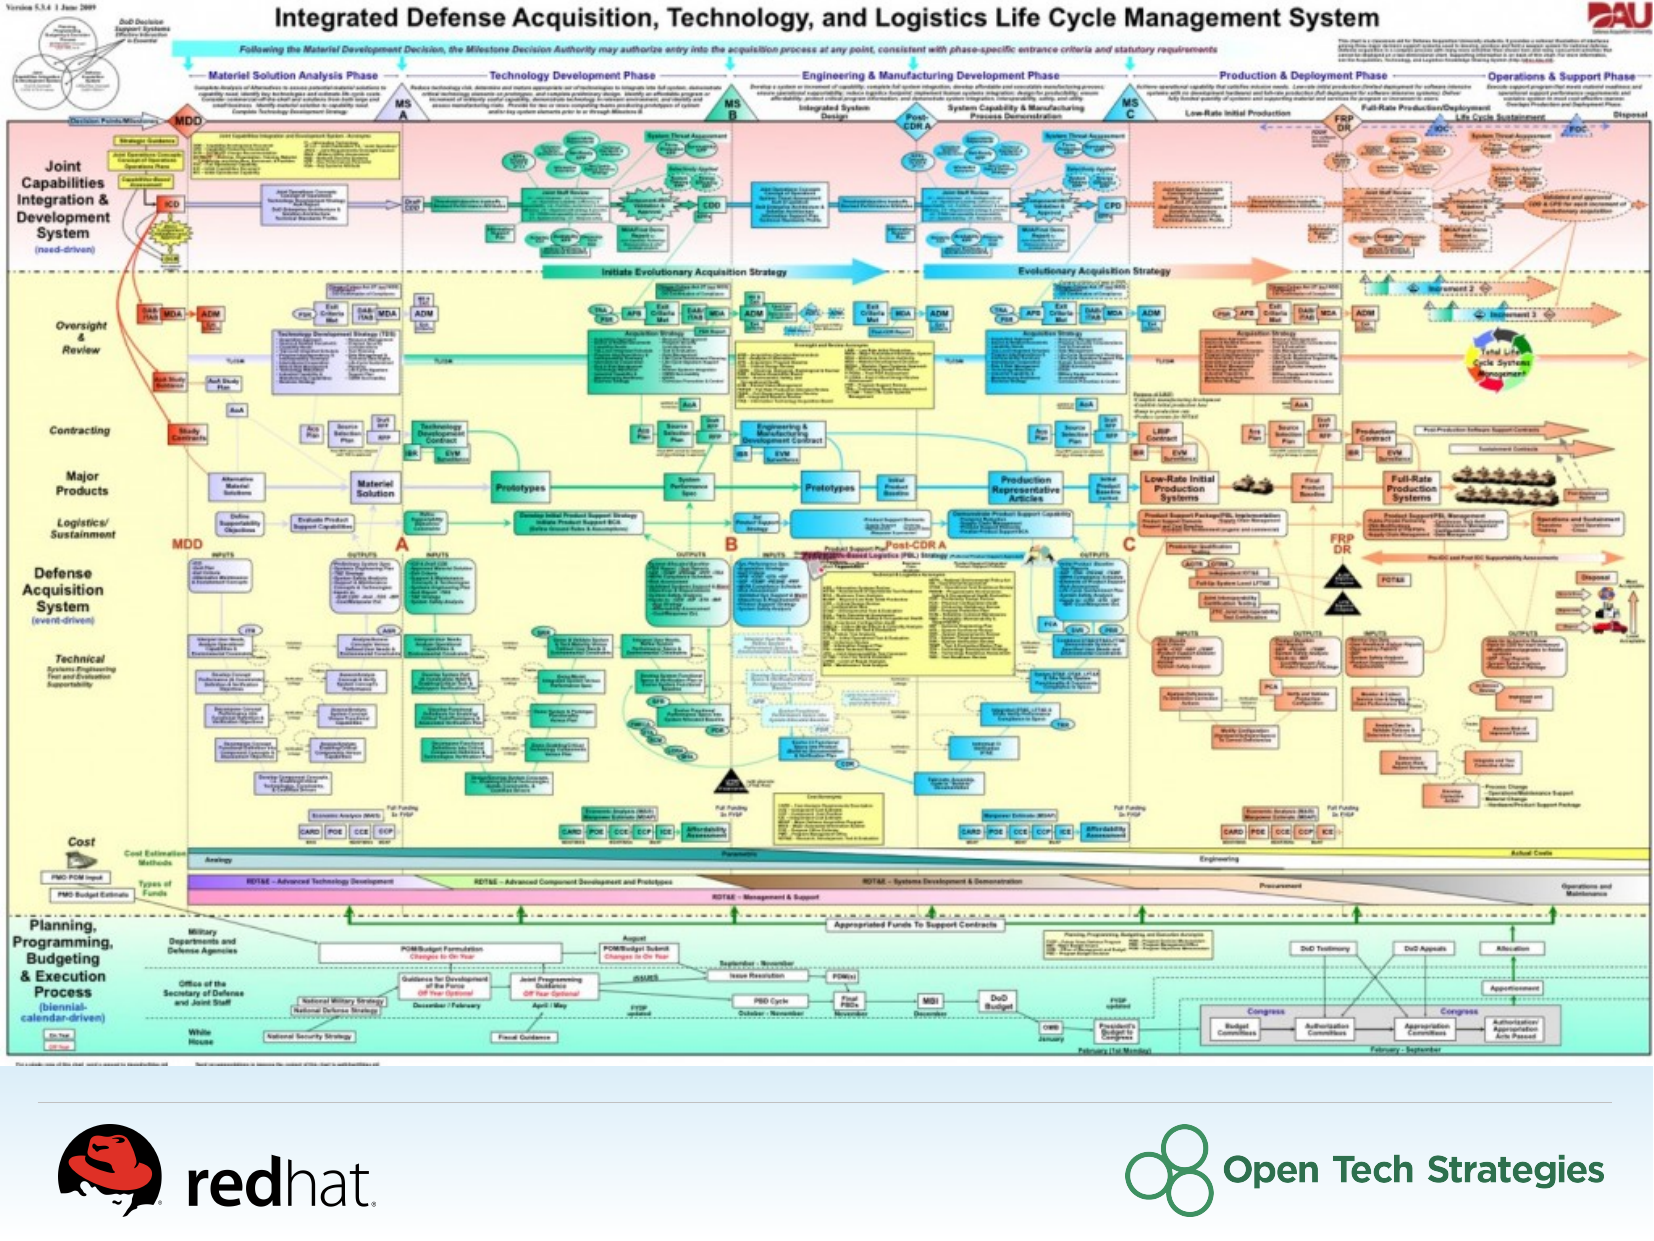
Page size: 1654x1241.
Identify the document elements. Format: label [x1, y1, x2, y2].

picture [0, 0, 1653, 1066]
picture [1125, 1124, 1604, 1217]
picture [58, 1124, 376, 1217]
